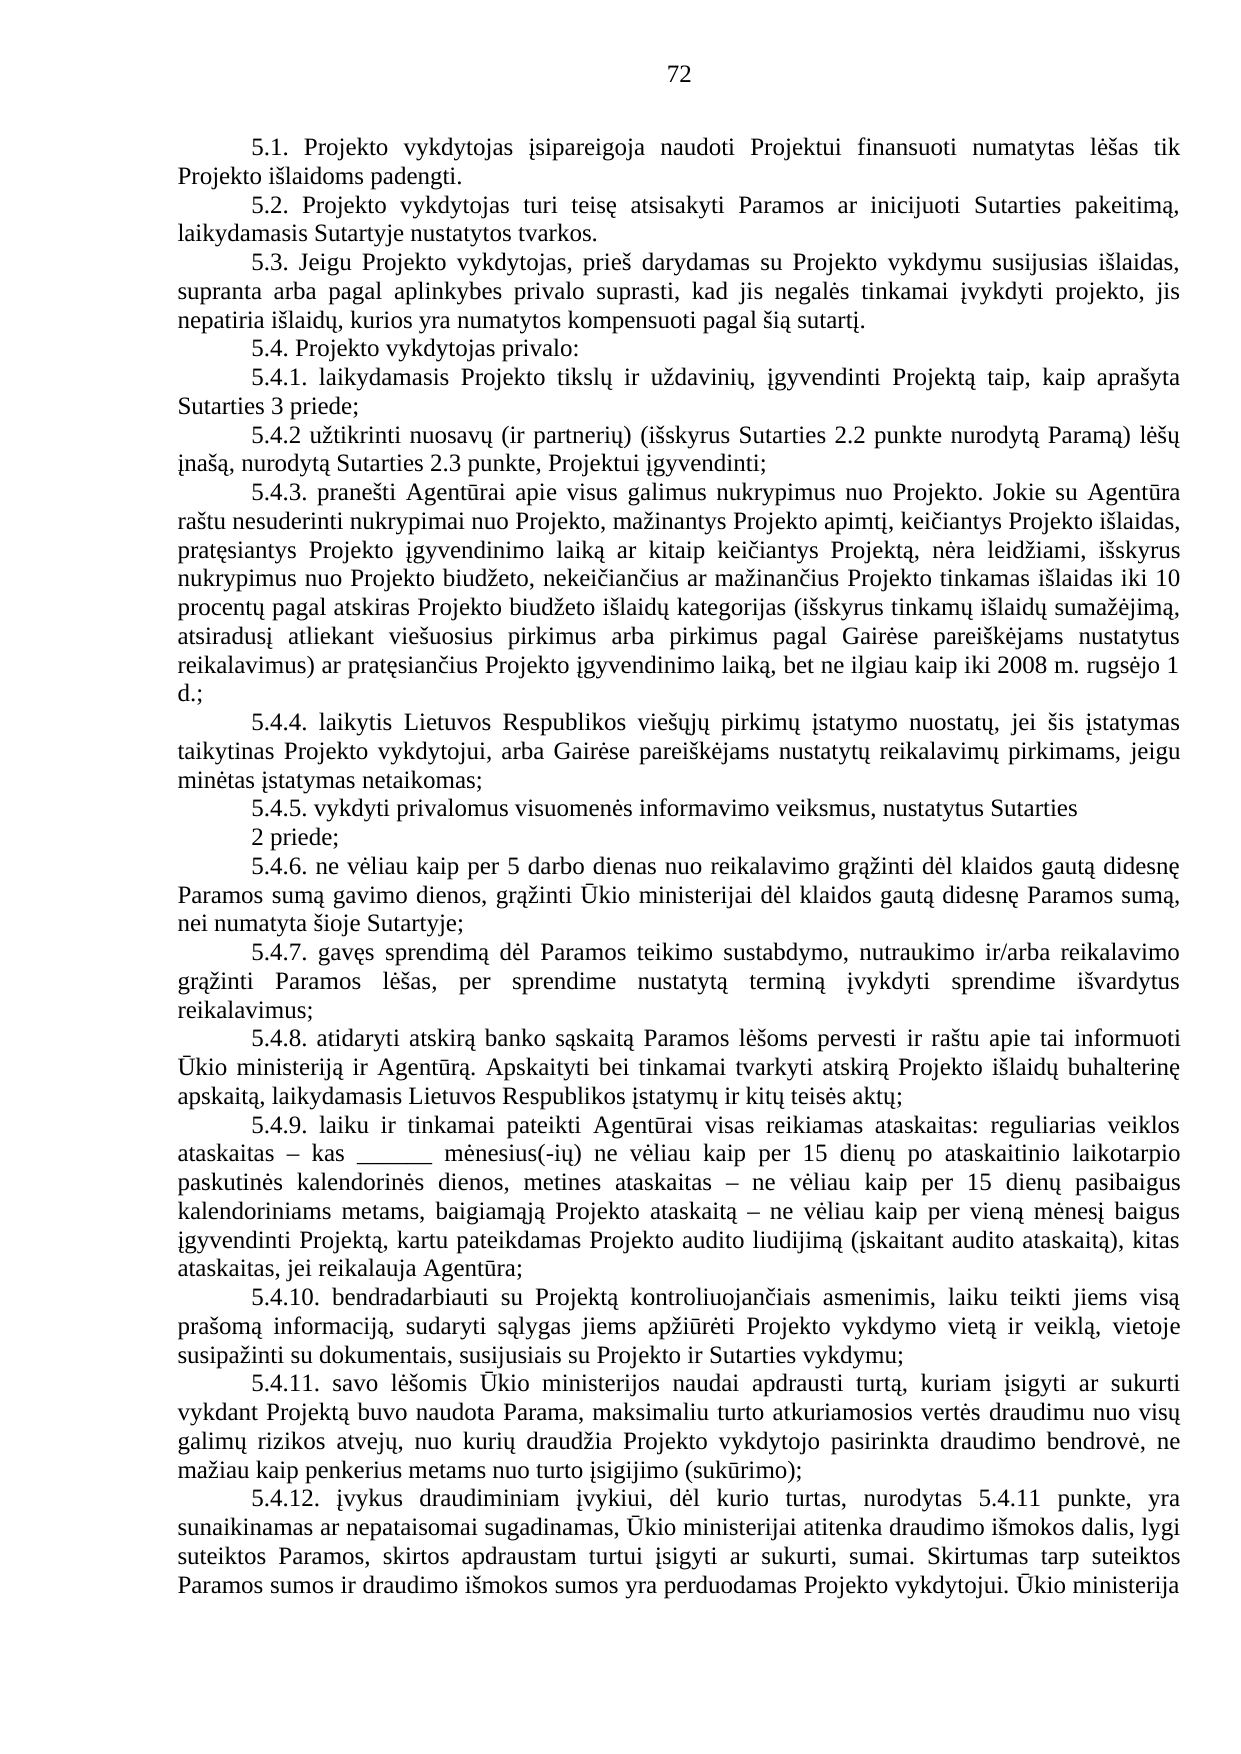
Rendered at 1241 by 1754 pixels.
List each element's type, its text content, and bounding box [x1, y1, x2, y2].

text 5.4.5. vykdyti privalomus visuomenės informavimo veiksmus, nustatytus Sutarties [177, 793, 1181, 822]
text 5.4.3. pranešti Agentūrai apie visus galimus nukrypimus nuo Projekto. Jokie su Agentūra raštu nesuderinti nukrypimai nuo Projekto, mažinantys Projekto apimtį, keičiantys Projekto išlaidas, pratęsiantys Projekto įgyvendinimo laiką ar kitaip keičiantys Projektą, nėra leidžiami, išskyrus nukrypimus nuo Projekto biudžeto, nekeičiančius ar mažinančius Projekto tinkamas išlaidas iki 10 procentų pagal atskiras Projekto biudžeto išlaidų kategorijas (išskyrus tinkamų išlaidų sumažėjimą, atsiradusį atliekant viešuosius pirkimus arba pirkimus pagal Gairėse pareiškėjams nustatytus reikalavimus) ar pratęsiančius Projekto įgyvendinimo laiką, bet ne ilgiau kaip iki 2008 m. rugsėjo 1 d.; [177, 477, 1181, 707]
text 5.4.7. gavęs sprendimą dėl Paramos teikimo sustabdymo, nutraukimo ir/arba reikalavimo grąžinti Paramos lėšas, per sprendime nustatytą terminą įvykdyti sprendime išvardytus reikalavimus; [177, 937, 1181, 1023]
text 5.4.10. bendradarbiauti su Projektą kontroliuojančiais asmenimis, laiku teikti jiems visą prašomą informaciją, sudaryti sąlygas jiems apžiūrėti Projekto vykdymo vietą ir veiklą, vietoje susipažinti su dokumentais, susijusiais su Projekto ir Sutarties vykdymu; [177, 1282, 1181, 1368]
text 5.4.4. laikytis Lietuvos Respublikos viešųjų pirkimų įstatymo nuostatų, jei šis įstatymas taikytinas Projekto vykdytojui, arba Gairėse pareiškėjams nustatytų reikalavimų pirkimams, jeigu minėtas įstatymas netaikomas; [177, 707, 1181, 793]
text 5.4.9. laiku ir tinkamai pateikti Agentūrai visas reikiamas ataskaitas: reguliarias veiklos ataskaitas – kas ______ mėnesius(-ių) ne vėliau kaip per 15 dienų po ataskaitinio laikotarpio paskutinės kalendorinės dienos, metines ataskaitas – ne vėliau kaip per 15 dienų pasibaigus kalendoriniams metams, baigiamąją Projekto ataskaitą – ne vėliau kaip per vieną mėnesį baigus įgyvendinti Projektą, kartu pateikdamas Projekto audito liudijimą (įskaitant audito ataskaitą), kitas ataskaitas, jei reikalauja Agentūra; [177, 1110, 1181, 1282]
text 5.4.6. ne vėliau kaip per 5 darbo dienas nuo reikalavimo grąžinti dėl klaidos gautą didesnę Paramos sumą gavimo dienos, grąžinti Ūkio ministerijai dėl klaidos gautą didesnę Paramos sumą, nei numatyta šioje Sutartyje; [177, 851, 1181, 937]
text 5.2. Projekto vykdytojas turi teisę atsisakyti Paramos ar inicijuoti Sutarties pakeitimą, laikydamasis Sutartyje nustatytos tvarkos. [177, 190, 1181, 247]
text 5.4.11. savo lėšomis Ūkio ministerijos naudai apdrausti turtą, kuriam įsigyti ar sukurti vykdant Projektą buvo naudota Parama, maksimaliu turto atkuriamosios vertės draudimu nuo visų galimų rizikos atvejų, nuo kurių draudžia Projekto vykdytojo pasirinkta draudimo bendrovė, ne mažiau kaip penkerius metams nuo turto įsigijimo (sukūrimo); [177, 1368, 1181, 1483]
text 5.4.12. įvykus draudiminiam įvykiui, dėl kurio turtas, nurodytas 5.4.11 punkte, yra sunaikinamas ar nepataisomai sugadinamas, Ūkio ministerijai atitenka draudimo išmokos dalis, lygi suteiktos Paramos, skirtos apdraustam turtui įsigyti ar sukurti, sumai. Skirtumas tarp suteiktos Paramos sumos ir draudimo išmokos sumos yra perduodamas Projekto vykdytojui. Ūkio ministerija [177, 1483, 1181, 1598]
text 5.4.2 užtikrinti nuosavų (ir partnerių) (išskyrus Sutarties 2.2 punkte nurodytą Paramą) lėšų įnašą, nurodytą Sutarties 2.3 punkte, Projektui įgyvendinti; [177, 420, 1181, 477]
text 5.4.8. atidaryti atskirą banko sąskaitą Paramos lėšoms pervesti ir raštu apie tai informuoti Ūkio ministeriją ir Agentūrą. Apskaityti bei tinkamai tvarkyti atskirą Projekto išlaidų buhalterinę apskaitą, laikydamasis Lietuvos Respublikos įstatymų ir kitų teisės aktų; [177, 1023, 1181, 1110]
text 5.1. Projekto vykdytojas įsipareigoja naudoti Projektui finansuoti numatytas lėšas tik Projekto išlaidoms padengti. [177, 132, 1181, 190]
text 5.4. Projekto vykdytojas privalo: [177, 333, 1181, 362]
text 2 priede; [177, 822, 1181, 851]
text 5.4.1. laikydamasis Projekto tikslų ir uždavinių, įgyvendinti Projektą taip, kaip aprašyta Sutarties 3 priede; [177, 362, 1181, 420]
text 5.3. Jeigu Projekto vykdytojas, prieš darydamas su Projekto vykdymu susijusias išlaidas, supranta arba pagal aplinkybes privalo suprasti, kad jis negalės tinkamai įvykdyti projekto, jis nepatiria išlaidų, kurios yra numatytos kompensuoti pagal šią sutartį. [177, 247, 1181, 333]
